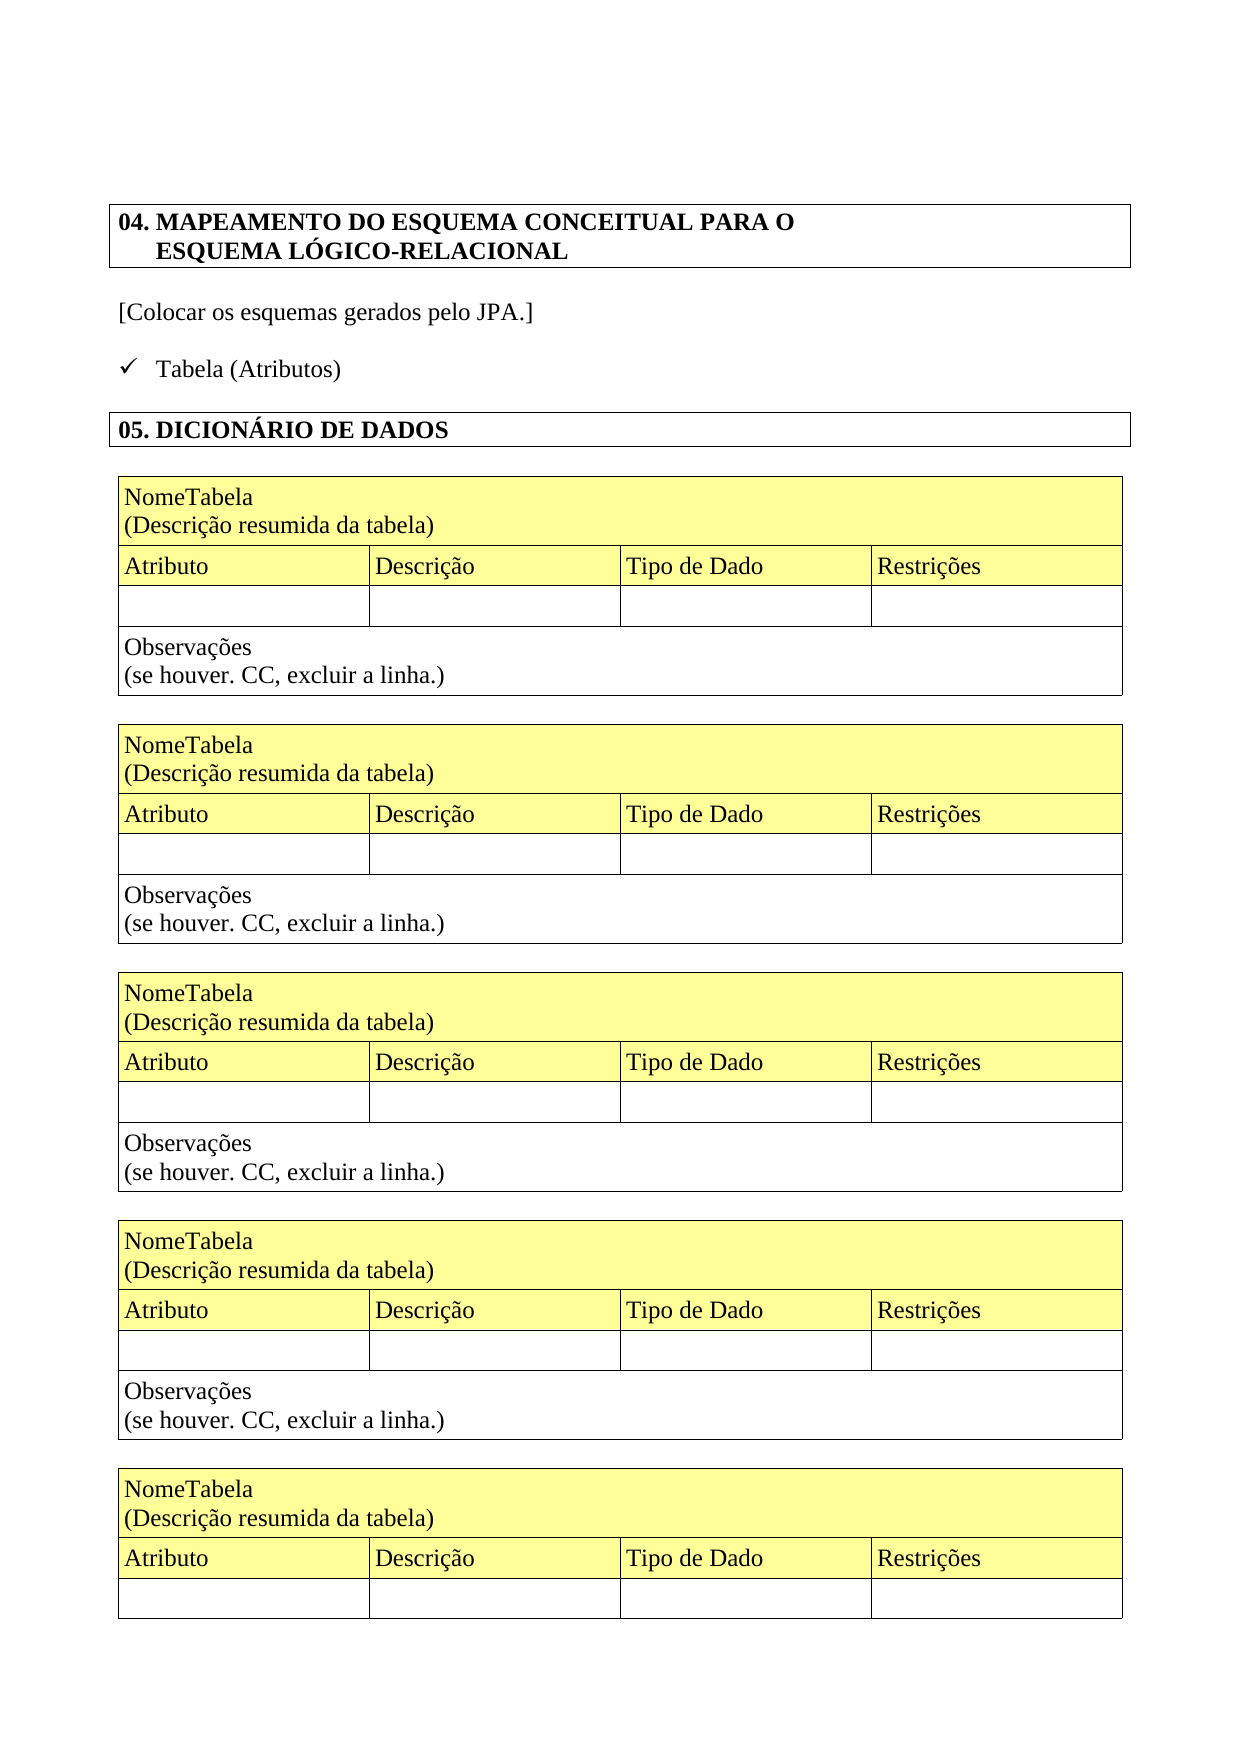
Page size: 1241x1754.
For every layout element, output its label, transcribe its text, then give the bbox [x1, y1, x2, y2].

table_cell [370, 834, 620, 874]
table_cell Restrições [872, 1538, 1122, 1578]
table_cell Tipo de Dado [621, 546, 871, 585]
table_cell [370, 586, 620, 626]
table_cell Descrição [370, 794, 620, 833]
table_cell Descrição [370, 546, 620, 585]
table_cell Atributo [119, 1538, 369, 1578]
table_cell [119, 1331, 369, 1370]
table_cell [119, 1082, 369, 1122]
table_cell [621, 1331, 871, 1370]
table_cell [119, 834, 369, 874]
table_cell Descrição [370, 1290, 620, 1329]
table_cell Restrições [872, 794, 1122, 833]
table_cell Observações (se houver. CC, excluir a linha.) [119, 875, 1122, 943]
table_header NomeTabela (Descrição resumida da tabela) [119, 1469, 1122, 1537]
table_cell Atributo [119, 794, 369, 833]
table_cell [621, 834, 871, 874]
table_header NomeTabela (Descrição resumida da tabela) [119, 973, 1122, 1041]
text [Colocar os esquemas gerados pelo JPA.] [118, 297, 1122, 326]
table_cell [119, 586, 369, 626]
table_cell Observações (se houver. CC, excluir a linha.) [119, 627, 1122, 695]
table_header NomeTabela (Descrição resumida da tabela) [119, 477, 1122, 545]
table_cell [621, 586, 871, 626]
text ESQUEMA LÓGICO-RELACIONAL [110, 233, 1130, 267]
table_cell Tipo de Dado [621, 1290, 871, 1329]
table_cell [370, 1082, 620, 1122]
table_cell Atributo [119, 1290, 369, 1329]
table_cell Restrições [872, 1042, 1122, 1081]
table_cell [872, 1082, 1122, 1122]
table_cell Tipo de Dado [621, 794, 871, 833]
table_cell [872, 1579, 1122, 1618]
table_cell Restrições [872, 1290, 1122, 1329]
table_cell [621, 1082, 871, 1122]
table_cell [370, 1331, 620, 1370]
table_header NomeTabela (Descrição resumida da tabela) [119, 725, 1122, 793]
text 04. MAPEAMENTO DO ESQUEMA CONCEITUAL PARA O [110, 205, 1130, 233]
table_cell [621, 1579, 871, 1618]
table_cell [872, 1331, 1122, 1370]
text 05. DICIONÁRIO DE DADOS [110, 413, 1130, 446]
table_cell [872, 586, 1122, 626]
table_cell Atributo [119, 1042, 369, 1081]
table_cell Observações (se houver. CC, excluir a linha.) [119, 1371, 1122, 1439]
table_cell Observações (se houver. CC, excluir a linha.) [119, 1123, 1122, 1191]
table_cell Tipo de Dado [621, 1538, 871, 1578]
table_header NomeTabela (Descrição resumida da tabela) [119, 1221, 1122, 1289]
table_cell [872, 834, 1122, 874]
list Tabela (Atributos) [118, 354, 1122, 383]
table_cell Tipo de Dado [621, 1042, 871, 1081]
table_cell [119, 1579, 369, 1618]
table_cell Descrição [370, 1042, 620, 1081]
table_cell Atributo [119, 546, 369, 585]
table_cell [370, 1579, 620, 1618]
table_cell Descrição [370, 1538, 620, 1578]
table_cell Restrições [872, 546, 1122, 585]
